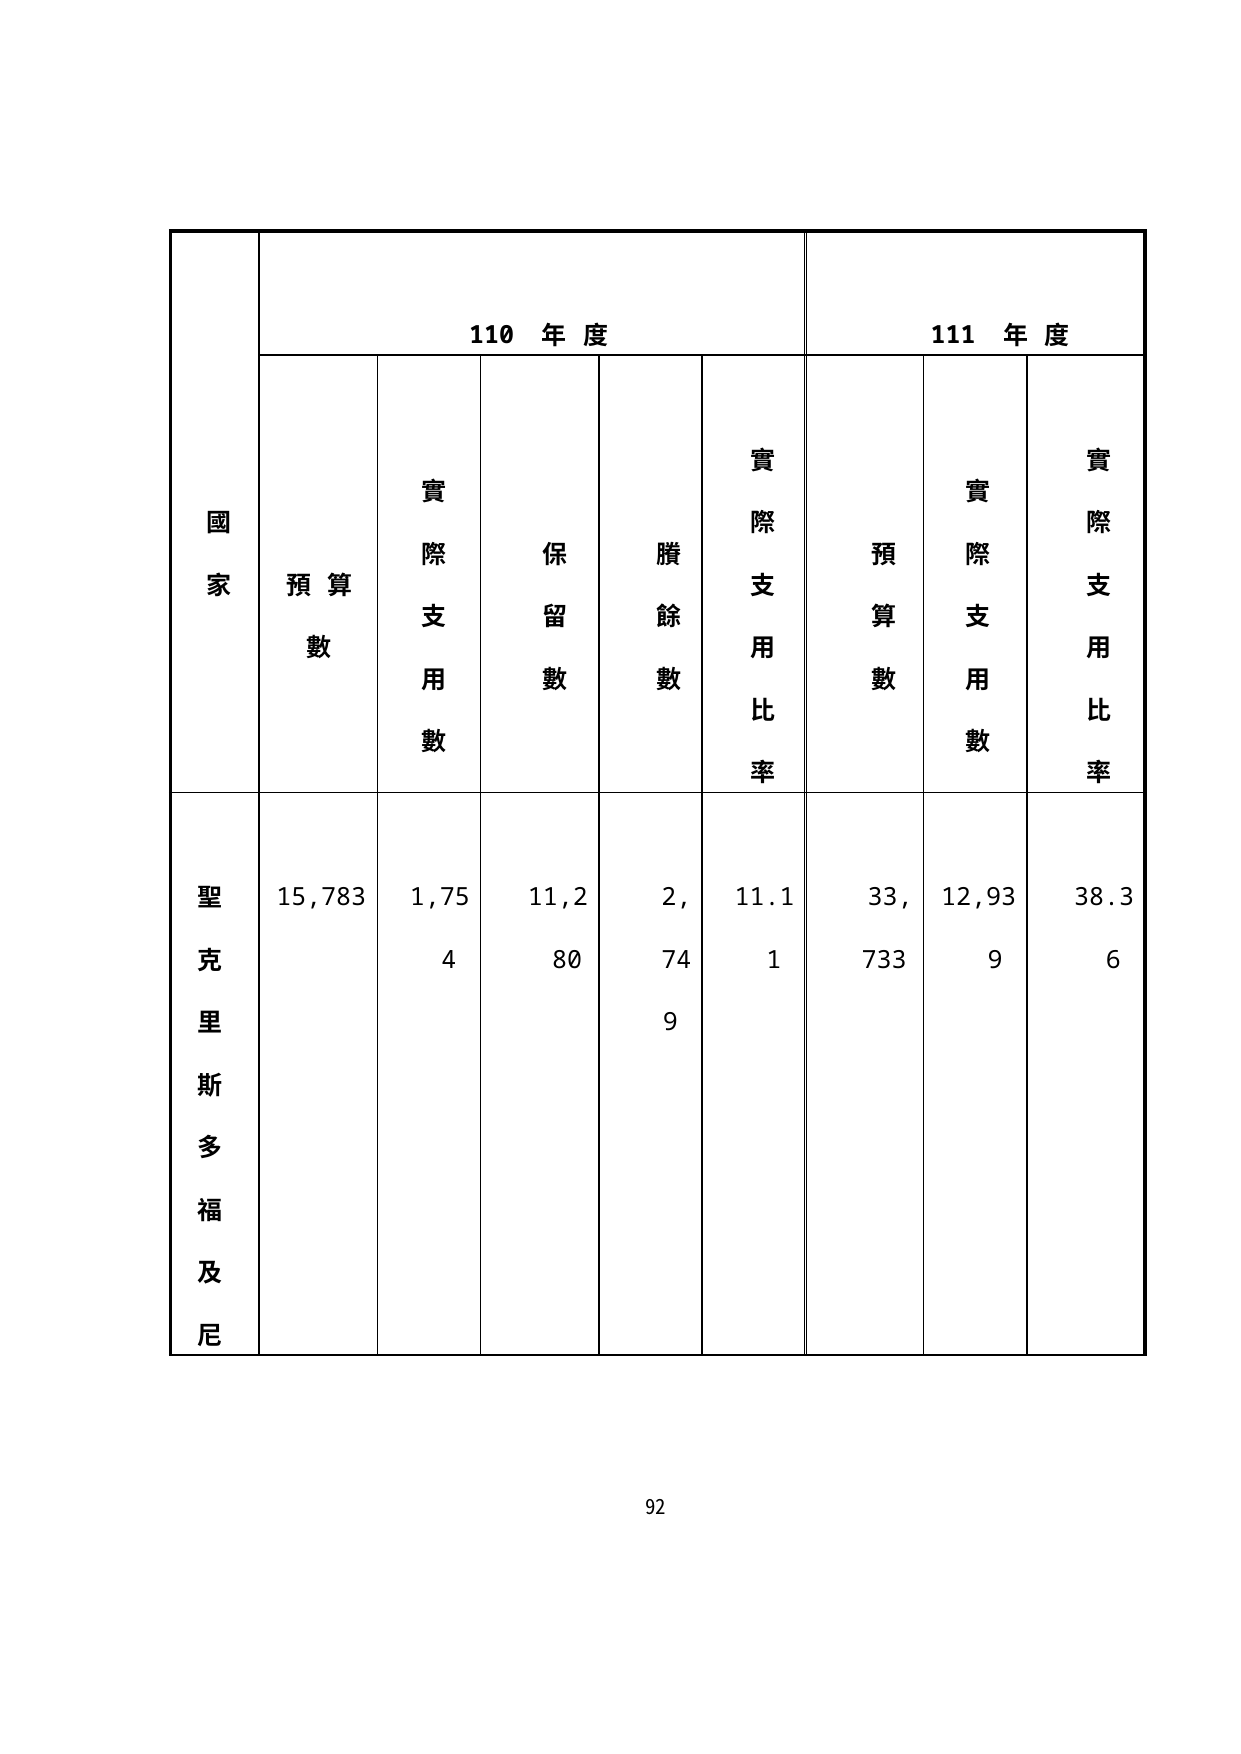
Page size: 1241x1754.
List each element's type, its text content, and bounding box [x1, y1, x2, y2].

table_header 國家 [172, 233, 258, 792]
table_cell 2,749 [600, 793, 701, 1354]
table_cell 預算數 [807, 356, 923, 792]
table_cell 賸餘數 [600, 356, 701, 792]
table_cell 38.36 [1028, 793, 1143, 1354]
table_cell 實際支用比率 [1028, 356, 1143, 792]
table_cell 33,733 [807, 793, 923, 1354]
table_cell 聖克里斯多福及尼 [172, 793, 258, 1354]
table_cell 11,280 [481, 793, 598, 1354]
table_cell 12,939 [924, 793, 1026, 1354]
table_header 110年度 [260, 233, 804, 354]
table_cell 實際支用比率 [703, 356, 804, 792]
table_cell 實際支用數 [924, 356, 1026, 792]
table_cell 11.11 [703, 793, 804, 1354]
table_cell 保留數 [481, 356, 598, 792]
table_header 111年度 [807, 233, 1143, 354]
table_cell 15,783 [260, 793, 377, 1354]
table_cell 實際支用數 [378, 356, 480, 792]
table_cell 預算數 [260, 356, 377, 792]
table_cell 1,754 [378, 793, 480, 1354]
